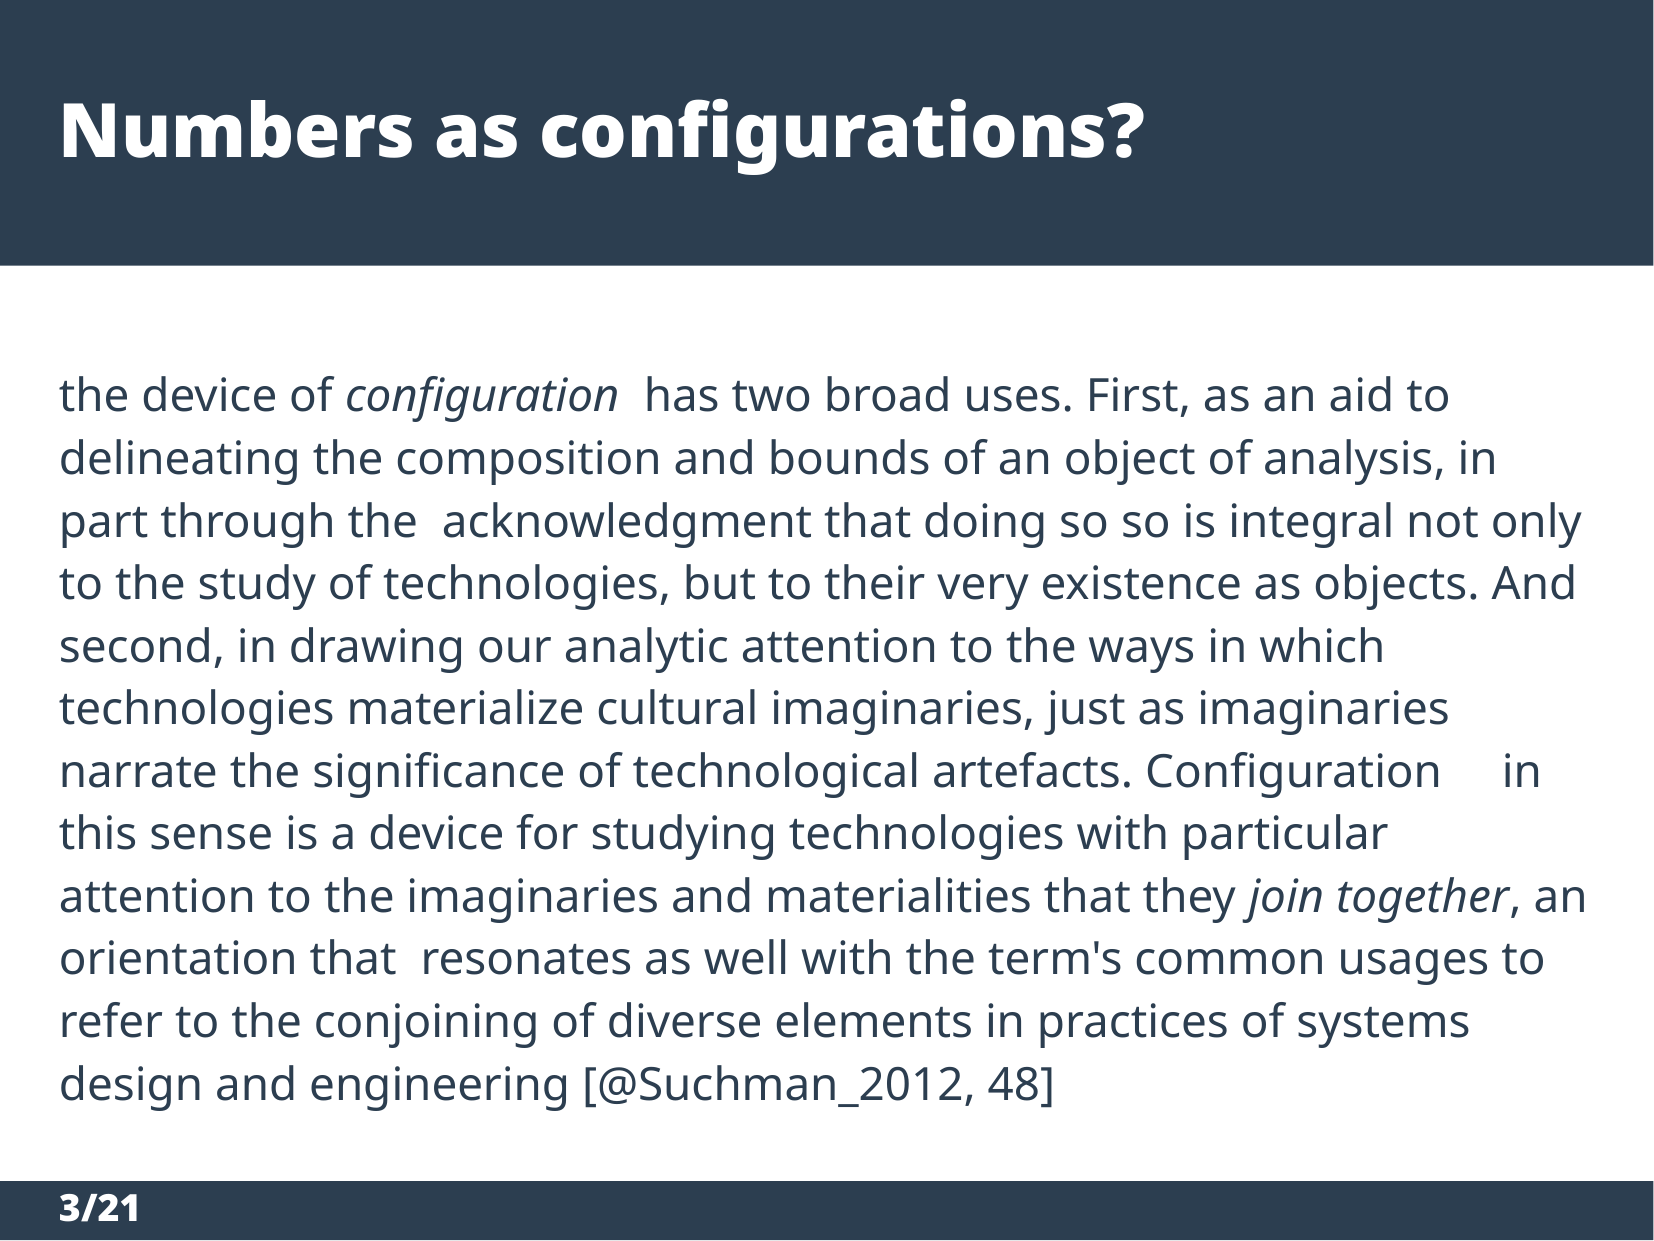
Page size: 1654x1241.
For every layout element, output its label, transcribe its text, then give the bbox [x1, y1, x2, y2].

title Numbers as configurations? [59, 49, 1595, 207]
text_box the device of configuration has two broad uses. First, as an aid to delineating the composition and bounds of an object of analysis, in part through the acknowledgment that doing so so is integral not only to the study of technologies, but to their very existence as objects. And second, in drawing our analytic attention to the ways in which technologies materialize cultural imaginaries, just as imaginaries narrate the significance of technological artefacts. Configuration in this sense is a device for studying technologies with particular attention to the imaginaries and materialities that they join together, an orientation that resonates as well with the term's common usages to refer to the conjoining of diverse elements in practices of systems design and engineering [@Suchman_2012, 48] [59, 324, 1595, 1152]
